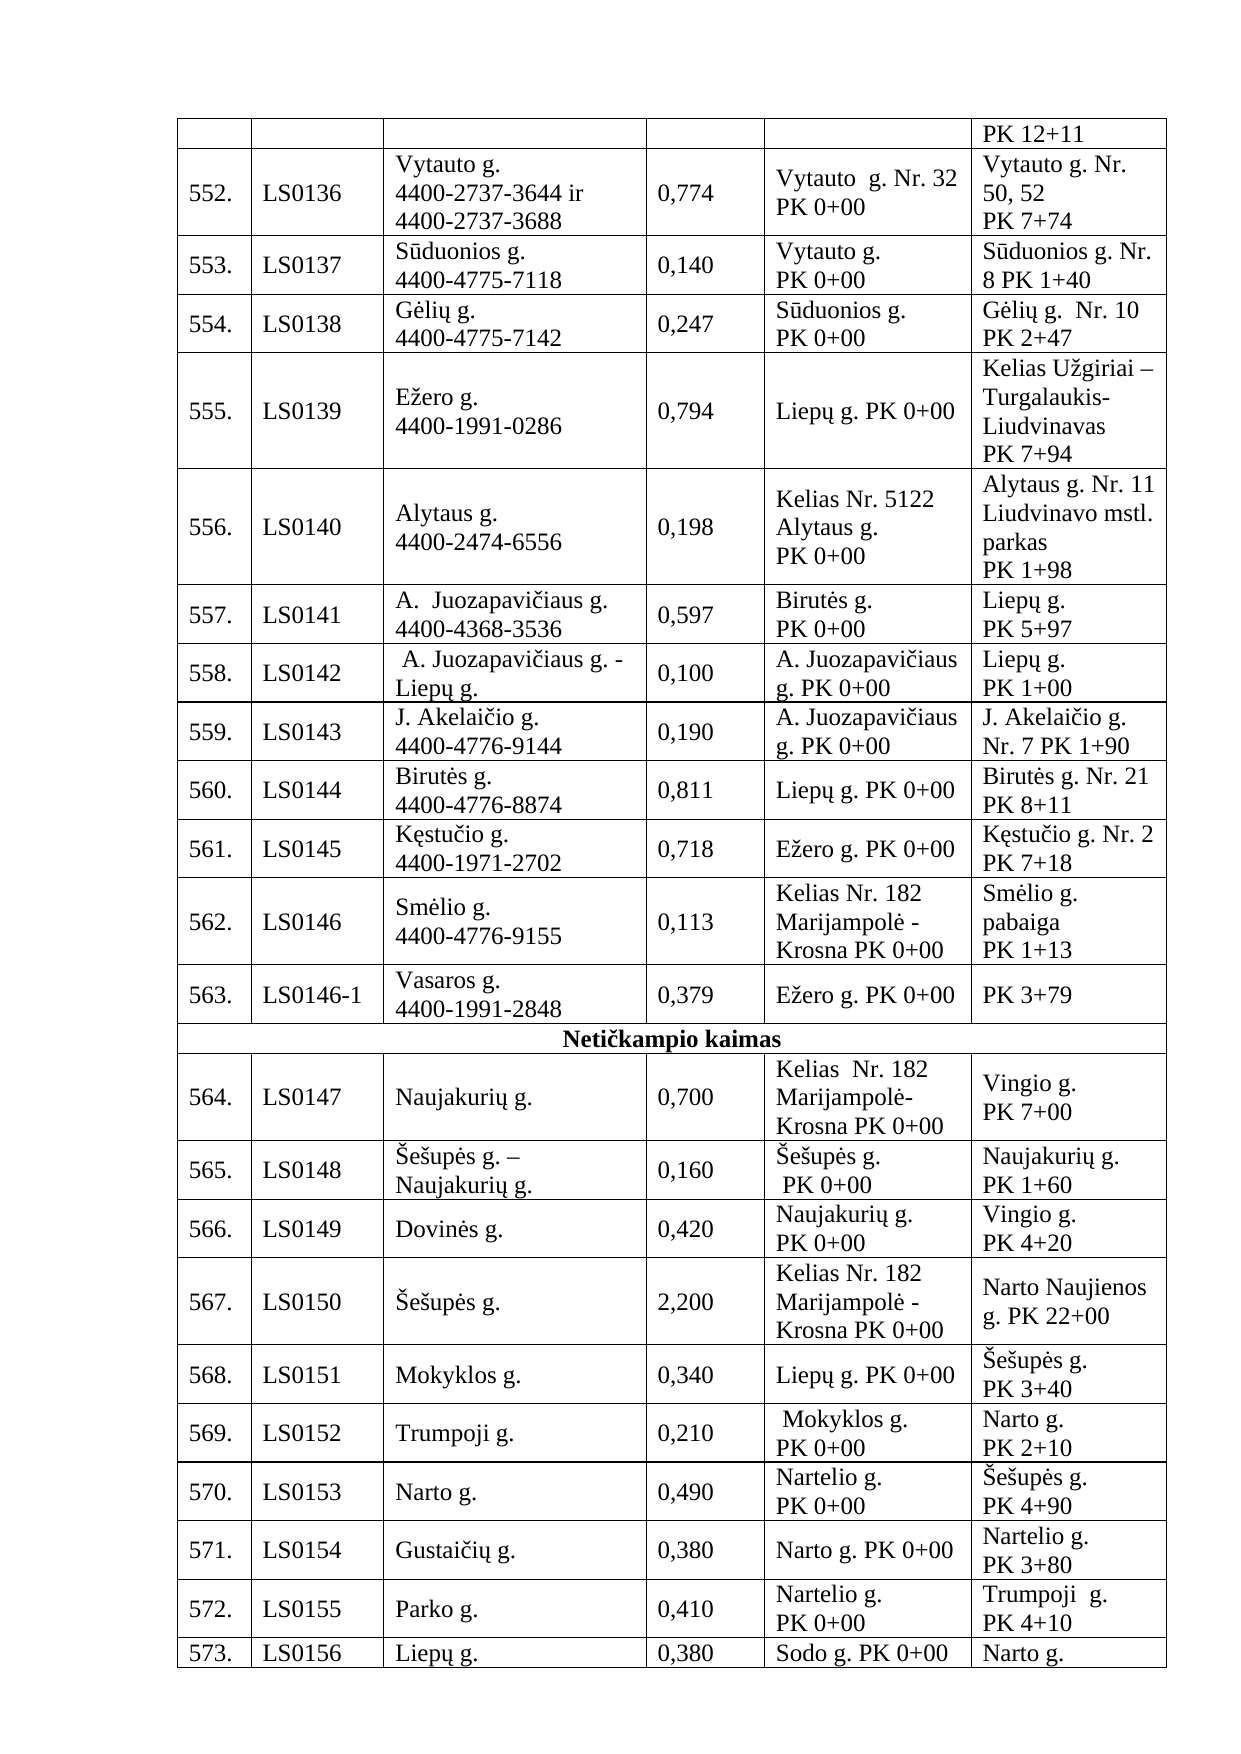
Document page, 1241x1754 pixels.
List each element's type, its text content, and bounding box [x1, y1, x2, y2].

table_cell LS0145 [252, 820, 383, 877]
table_cell 562. [178, 878, 251, 964]
table_cell 557. [178, 585, 251, 643]
table_cell LS0146 [252, 878, 383, 964]
table_cell 573. [178, 1638, 251, 1667]
table_cell 571. [178, 1521, 251, 1578]
table_cell Trumpoji g. PK 4+10 [972, 1580, 1166, 1637]
table_cell 0,774 [647, 149, 764, 235]
table_cell Liepų g. PK 5+97 [972, 585, 1166, 643]
table_cell Nartelio g. PK 3+80 [972, 1521, 1166, 1578]
table_cell Kelias Užgiriai –Turgalaukis-Liudvinavas PK 7+94 [972, 353, 1166, 468]
table_cell PK 12+11 [972, 119, 1166, 148]
table_cell Alytaus g. Nr. 11 Liudvinavo mstl. parkas PK 1+98 [972, 469, 1166, 584]
table_cell Mokyklos g. [384, 1345, 646, 1403]
table_cell LS0152 [252, 1404, 383, 1461]
table_cell Parko g. [384, 1580, 646, 1637]
table_cell 564. [178, 1054, 251, 1140]
table_cell LS0138 [252, 295, 383, 352]
table_cell Šešupės g. [384, 1258, 646, 1344]
table_cell 570. [178, 1463, 251, 1520]
table_cell Sūduonios g. 4400-4775-7118 [384, 236, 646, 294]
table_cell Nartelio g. PK 0+00 [765, 1463, 971, 1520]
table_cell Ežero g. 4400-1991-0286 [384, 353, 646, 468]
table_cell PK 3+79 [972, 965, 1166, 1023]
table_cell Narto g. [972, 1638, 1166, 1667]
table_cell 552. [178, 149, 251, 235]
table_cell LS0150 [252, 1258, 383, 1344]
table_cell Šešupės g. – Naujakurių g. [384, 1141, 646, 1198]
table_cell [252, 119, 383, 148]
table_cell LS0141 [252, 585, 383, 643]
table_cell Šešupės g. PK 3+40 [972, 1345, 1166, 1403]
table_cell Vytauto g. 4400-2737-3644 ir 4400-2737-3688 [384, 149, 646, 235]
table_cell Nartelio g. PK 0+00 [765, 1580, 971, 1637]
table_cell Naujakurių g. PK 0+00 [765, 1200, 971, 1257]
table_cell Narto g. PK 2+10 [972, 1404, 1166, 1461]
table_cell LS0155 [252, 1580, 383, 1637]
table_cell 0,247 [647, 295, 764, 352]
table_cell LS0142 [252, 644, 383, 701]
table_cell 553. [178, 236, 251, 294]
table_cell A. Juozapavičiaus g. - Liepų g. [384, 644, 646, 701]
table_cell Gustaičių g. [384, 1521, 646, 1578]
table_cell Vasaros g. 4400-1991-2848 [384, 965, 646, 1023]
table_cell A. Juozapavičiaus g. 4400-4368-3536 [384, 585, 646, 643]
table_cell Alytaus g. 4400-2474-6556 [384, 469, 646, 584]
table_cell 0,198 [647, 469, 764, 584]
table_cell Vytauto g. PK 0+00 [765, 236, 971, 294]
table_cell J. Akelaičio g. 4400-4776-9144 [384, 703, 646, 760]
table_cell 0,140 [647, 236, 764, 294]
table_cell 0,210 [647, 1404, 764, 1461]
table_cell Netičkampio kaimas [178, 1024, 1166, 1053]
table_cell 0,100 [647, 644, 764, 701]
table_cell Birutės g. Nr. 21 PK 8+11 [972, 761, 1166, 818]
table_cell Liepų g. PK 1+00 [972, 644, 1166, 701]
table_cell Gėlių g. 4400-4775-7142 [384, 295, 646, 352]
table_cell [384, 119, 646, 148]
table_cell 0,380 [647, 1521, 764, 1578]
table_cell 0,700 [647, 1054, 764, 1140]
table_cell Trumpoji g. [384, 1404, 646, 1461]
table_cell Dovinės g. [384, 1200, 646, 1257]
table_cell Kelias Nr. 182 Marijampolė - Krosna PK 0+00 [765, 878, 971, 964]
table_cell LS0140 [252, 469, 383, 584]
table_cell Liepų g. PK 0+00 [765, 1345, 971, 1403]
table_cell A. Juozapavičiaus g. PK 0+00 [765, 644, 971, 701]
table_cell Kęstučio g. Nr. 2 PK 7+18 [972, 820, 1166, 877]
table_cell Vytauto g. Nr. 50, 52 PK 7+74 [972, 149, 1166, 235]
table_cell Vytauto g. Nr. 32 PK 0+00 [765, 149, 971, 235]
table_cell 560. [178, 761, 251, 818]
table_cell Mokyklos g. PK 0+00 [765, 1404, 971, 1461]
table_cell [178, 119, 251, 148]
table_cell Sūduonios g. Nr. 8 PK 1+40 [972, 236, 1166, 294]
table_cell 563. [178, 965, 251, 1023]
table_cell Kelias Nr. 182 Marijampolė - Krosna PK 0+00 [765, 1258, 971, 1344]
table_cell 0,811 [647, 761, 764, 818]
table_cell Naujakurių g. [384, 1054, 646, 1140]
table_cell 0,160 [647, 1141, 764, 1198]
table_cell LS0153 [252, 1463, 383, 1520]
table_cell 0,340 [647, 1345, 764, 1403]
table_cell Smėlio g. pabaiga PK 1+13 [972, 878, 1166, 964]
table_cell Kelias Nr. 182 Marijampolė- Krosna PK 0+00 [765, 1054, 971, 1140]
table_cell Smėlio g. 4400-4776-9155 [384, 878, 646, 964]
table_cell 565. [178, 1141, 251, 1198]
table_cell Vingio g. PK 7+00 [972, 1054, 1166, 1140]
table_cell LS0146-1 [252, 965, 383, 1023]
table_cell 569. [178, 1404, 251, 1461]
table_cell LS0154 [252, 1521, 383, 1578]
table_cell LS0143 [252, 703, 383, 760]
table_cell 566. [178, 1200, 251, 1257]
table_cell Liepų g. PK 0+00 [765, 353, 971, 468]
table_cell [647, 119, 764, 148]
table_cell J. Akelaičio g. Nr. 7 PK 1+90 [972, 703, 1166, 760]
table_cell Liepų g. PK 0+00 [765, 761, 971, 818]
table_cell Liepų g. [384, 1638, 646, 1667]
table_cell Narto g. [384, 1463, 646, 1520]
table_cell 0,420 [647, 1200, 764, 1257]
table_cell 555. [178, 353, 251, 468]
table_cell Sūduonios g. PK 0+00 [765, 295, 971, 352]
table_cell A. Juozapavičiaus g. PK 0+00 [765, 703, 971, 760]
table_cell Šešupės g. PK 0+00 [765, 1141, 971, 1198]
table_cell Narto g. PK 0+00 [765, 1521, 971, 1578]
table_cell 0,380 [647, 1638, 764, 1667]
table_cell 556. [178, 469, 251, 584]
table_cell Ežero g. PK 0+00 [765, 820, 971, 877]
table_cell 0,190 [647, 703, 764, 760]
table_cell 558. [178, 644, 251, 701]
table_cell LS0147 [252, 1054, 383, 1140]
table_cell 0,490 [647, 1463, 764, 1520]
table_cell LS0144 [252, 761, 383, 818]
table_cell LS0137 [252, 236, 383, 294]
table_cell 568. [178, 1345, 251, 1403]
table_cell LS0156 [252, 1638, 383, 1667]
table_cell Kelias Nr. 5122 Alytaus g. PK 0+00 [765, 469, 971, 584]
table_cell LS0139 [252, 353, 383, 468]
table_cell 559. [178, 703, 251, 760]
table_cell 572. [178, 1580, 251, 1637]
table_cell LS0148 [252, 1141, 383, 1198]
table_cell 0,410 [647, 1580, 764, 1637]
table_cell Sodo g. PK 0+00 [765, 1638, 971, 1667]
table_cell 554. [178, 295, 251, 352]
table_cell Gėlių g. Nr. 10 PK 2+47 [972, 295, 1166, 352]
table_cell 561. [178, 820, 251, 877]
table_cell Birutės g. PK 0+00 [765, 585, 971, 643]
table_cell 0,113 [647, 878, 764, 964]
table_cell Šešupės g. PK 4+90 [972, 1463, 1166, 1520]
table_cell Vingio g. PK 4+20 [972, 1200, 1166, 1257]
table_cell 567. [178, 1258, 251, 1344]
table_cell 0,379 [647, 965, 764, 1023]
table_cell Narto Naujienos g. PK 22+00 [972, 1258, 1166, 1344]
table_cell LS0136 [252, 149, 383, 235]
table_cell LS0149 [252, 1200, 383, 1257]
table_cell 0,718 [647, 820, 764, 877]
table_cell LS0151 [252, 1345, 383, 1403]
table_cell Birutės g. 4400-4776-8874 [384, 761, 646, 818]
table_cell 0,794 [647, 353, 764, 468]
table_cell Kęstučio g. 4400-1971-2702 [384, 820, 646, 877]
table_cell 2,200 [647, 1258, 764, 1344]
table_cell 0,597 [647, 585, 764, 643]
table_cell [765, 119, 971, 148]
table_cell Ežero g. PK 0+00 [765, 965, 971, 1023]
table_cell Naujakurių g. PK 1+60 [972, 1141, 1166, 1198]
